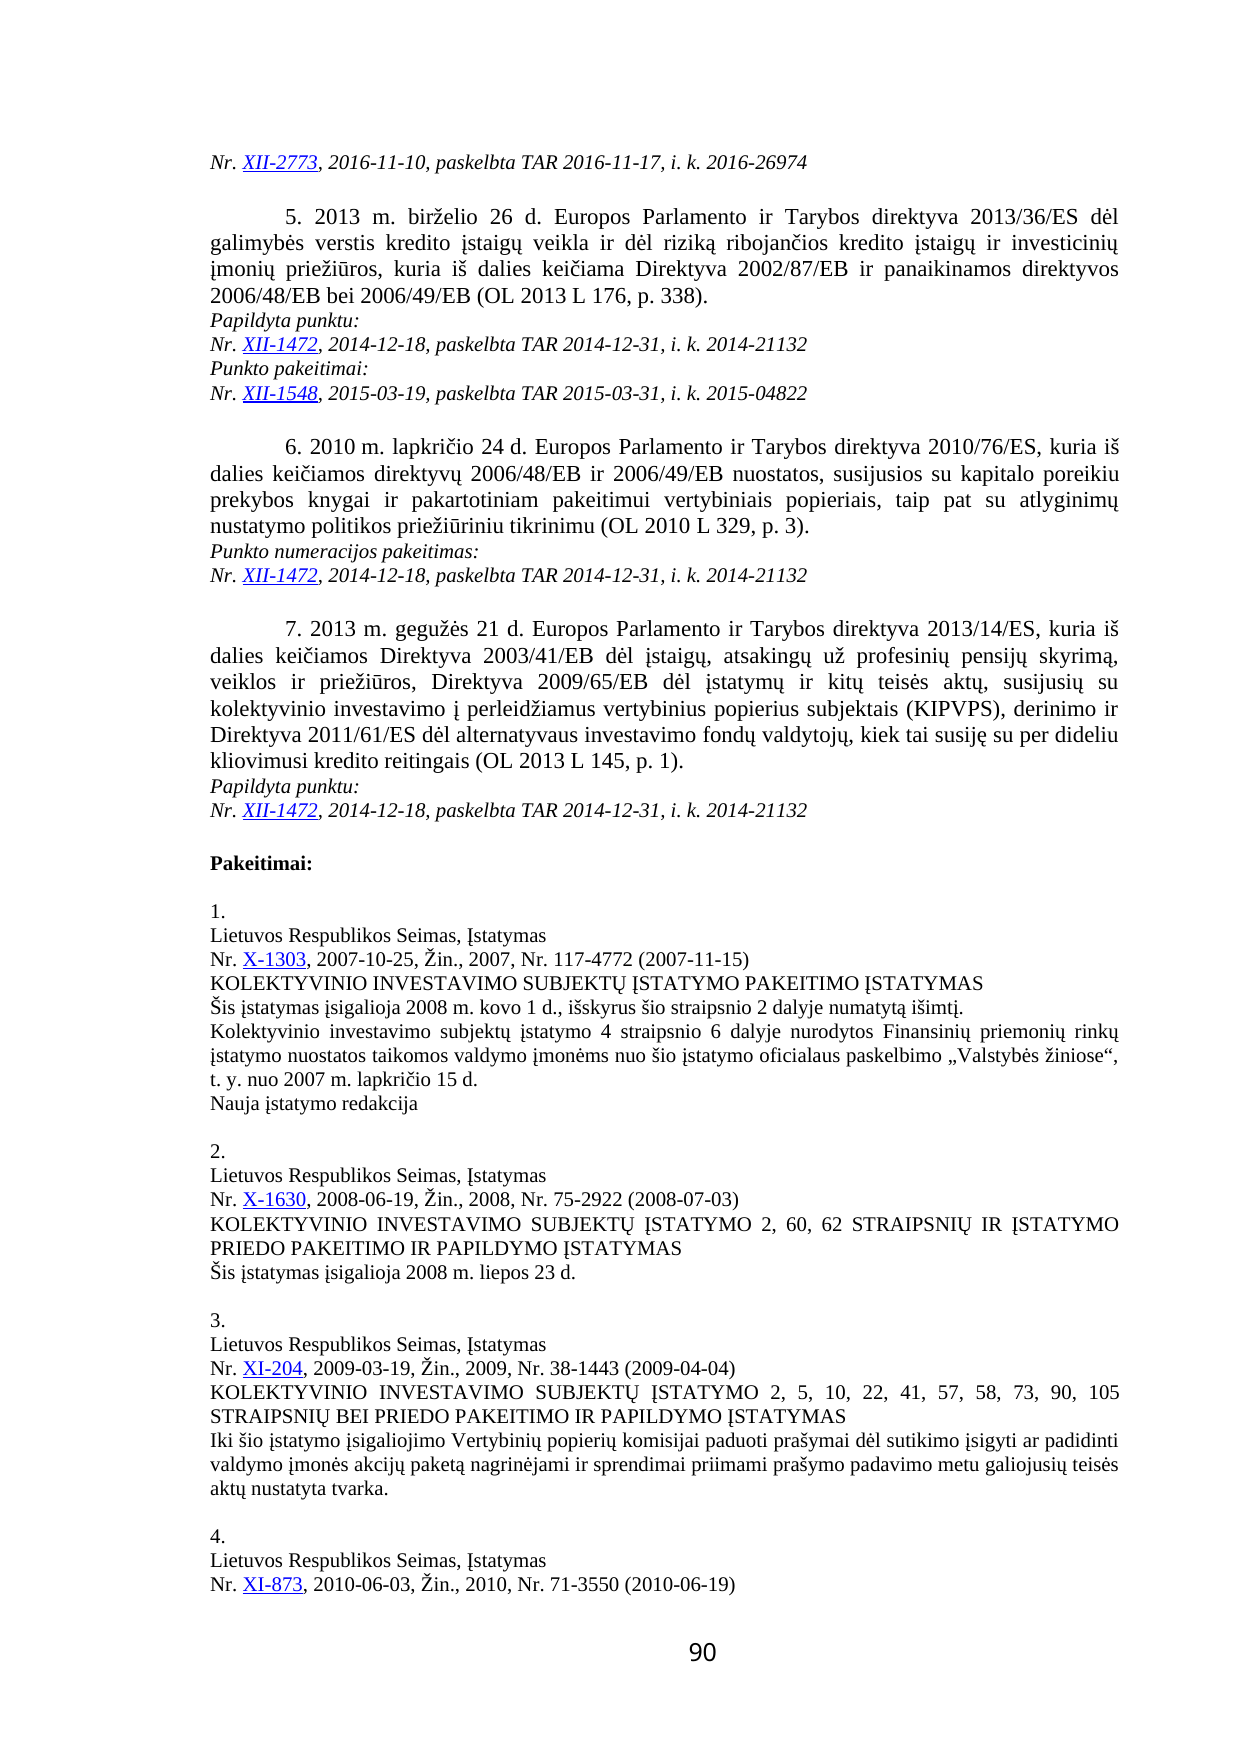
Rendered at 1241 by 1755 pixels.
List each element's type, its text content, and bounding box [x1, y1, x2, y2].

text Iki šio įstatymo įsigaliojimo Vertybinių popierių komisijai paduoti prašymai dėl sutikimo įsigyti ar padidinti valdymo įmonės akcijų paketą nagrinėjami ir sprendimai priimami prašymo padavimo metu galiojusių teisės aktų nustatyta tvarka. [210, 1428, 1120, 1500]
text Lietuvos Respublikos Seimas, Įstatymas [210, 923, 1120, 947]
text Punkto pakeitimai: [210, 356, 1120, 380]
text 2. [210, 1139, 1120, 1163]
text 5. 2013 m. birželio 26 d. Europos Parlamento ir Tarybos direktyva 2013/36/ES dėl galimybės verstis kredito įstaigų veikla ir dėl riziką ribojančios kredito įstaigų ir investicinių įmonių priežiūros, kuria iš dalies keičiama Direktyva 2002/87/EB ir panaikinamos direktyvos 2006/48/EB bei 2006/49/EB (OL 2013 L 176, p. 338). [210, 203, 1120, 308]
text Pakeitimai: [210, 851, 1120, 874]
text Nr. XII-1472, 2014-12-18, paskelbta TAR 2014-12-31, i. k. 2014-21132 [210, 563, 1120, 587]
text Šis įstatymas įsigalioja 2008 m. kovo 1 d., išskyrus šio straipsnio 2 dalyje numatytą išimtį. [210, 995, 1120, 1019]
text Papildyta punktu: [210, 308, 1120, 332]
text Nr. XII-1548, 2015-03-19, paskelbta TAR 2015-03-31, i. k. 2015-04822 [210, 380, 1120, 404]
text 3. [210, 1308, 1120, 1332]
text KOLEKTYVINIO INVESTAVIMO SUBJEKTŲ ĮSTATYMO PAKEITIMO ĮSTATYMAS [210, 971, 1120, 995]
text Nr. XII-1472, 2014-12-18, paskelbta TAR 2014-12-31, i. k. 2014-21132 [210, 798, 1120, 822]
text Punkto numeracijos pakeitimas: [210, 539, 1120, 563]
text Kolektyvinio investavimo subjektų įstatymo 4 straipsnio 6 dalyje nurodytos Finansinių priemonių rinkų įstatymo nuostatos taikomos valdymo įmonėms nuo šio įstatymo oficialaus paskelbimo „Valstybės žiniose“, t. y. nuo 2007 m. lapkričio 15 d. [210, 1019, 1120, 1091]
text Nr. XI-204, 2009-03-19, Žin., 2009, Nr. 38-1443 (2009-04-04) [210, 1356, 1120, 1380]
text Lietuvos Respublikos Seimas, Įstatymas [210, 1163, 1120, 1187]
text Lietuvos Respublikos Seimas, Įstatymas [210, 1548, 1120, 1572]
text Nr. XII-2773, 2016-11-10, paskelbta TAR 2016-11-17, i. k. 2016-26974 [210, 150, 1120, 174]
text 6. 2010 m. lapkričio 24 d. Europos Parlamento ir Tarybos direktyva 2010/76/ES, kuria iš dalies keičiamos direktyvų 2006/48/EB ir 2006/49/EB nuostatos, susijusios su kapitalo poreikiu prekybos knygai ir pakartotiniam pakeitimui vertybiniais popieriais, taip pat su atlyginimų nustatymo politikos priežiūriniu tikrinimu (OL 2010 L 329, p. 3). [210, 433, 1120, 539]
text Nauja įstatymo redakcija [210, 1091, 1120, 1115]
text KOLEKTYVINIO INVESTAVIMO SUBJEKTŲ ĮSTATYMO 2, 60, 62 STRAIPSNIŲ IR ĮSTATYMO PRIEDO PAKEITIMO IR PAPILDYMO ĮSTATYMAS [210, 1211, 1120, 1259]
text 7. 2013 m. gegužės 21 d. Europos Parlamento ir Tarybos direktyva 2013/14/ES, kuria iš dalies keičiamos Direktyva 2003/41/EB dėl įstaigų, atsakingų už profesinių pensijų skyrimą, veiklos ir priežiūros, Direktyva 2009/65/EB dėl įstatymų ir kitų teisės aktų, susijusių su kolektyvinio investavimo į perleidžiamus vertybinius popierius subjektais (KIPVPS), derinimo ir Direktyva 2011/61/ES dėl alternatyvaus investavimo fondų valdytojų, kiek tai susiję su per dideliu kliovimusi kredito reitingais (OL 2013 L 145, p. 1). [210, 616, 1120, 774]
text Nr. XII-1472, 2014-12-18, paskelbta TAR 2014-12-31, i. k. 2014-21132 [210, 332, 1120, 356]
text Lietuvos Respublikos Seimas, Įstatymas [210, 1332, 1120, 1356]
text Nr. XI-873, 2010-06-03, Žin., 2010, Nr. 71-3550 (2010-06-19) [210, 1572, 1120, 1596]
text Nr. X-1630, 2008-06-19, Žin., 2008, Nr. 75-2922 (2008-07-03) [210, 1187, 1120, 1211]
text Nr. X-1303, 2007-10-25, Žin., 2007, Nr. 117-4772 (2007-11-15) [210, 947, 1120, 971]
text Papildyta punktu: [210, 774, 1120, 798]
text KOLEKTYVINIO INVESTAVIMO SUBJEKTŲ ĮSTATYMO 2, 5, 10, 22, 41, 57, 58, 73, 90, 105 STRAIPSNIŲ BEI PRIEDO PAKEITIMO IR PAPILDYMO ĮSTATYMAS [210, 1380, 1120, 1428]
text 1. [210, 899, 1120, 923]
text Šis įstatymas įsigalioja 2008 m. liepos 23 d. [210, 1259, 1120, 1284]
text 4. [210, 1524, 1120, 1548]
